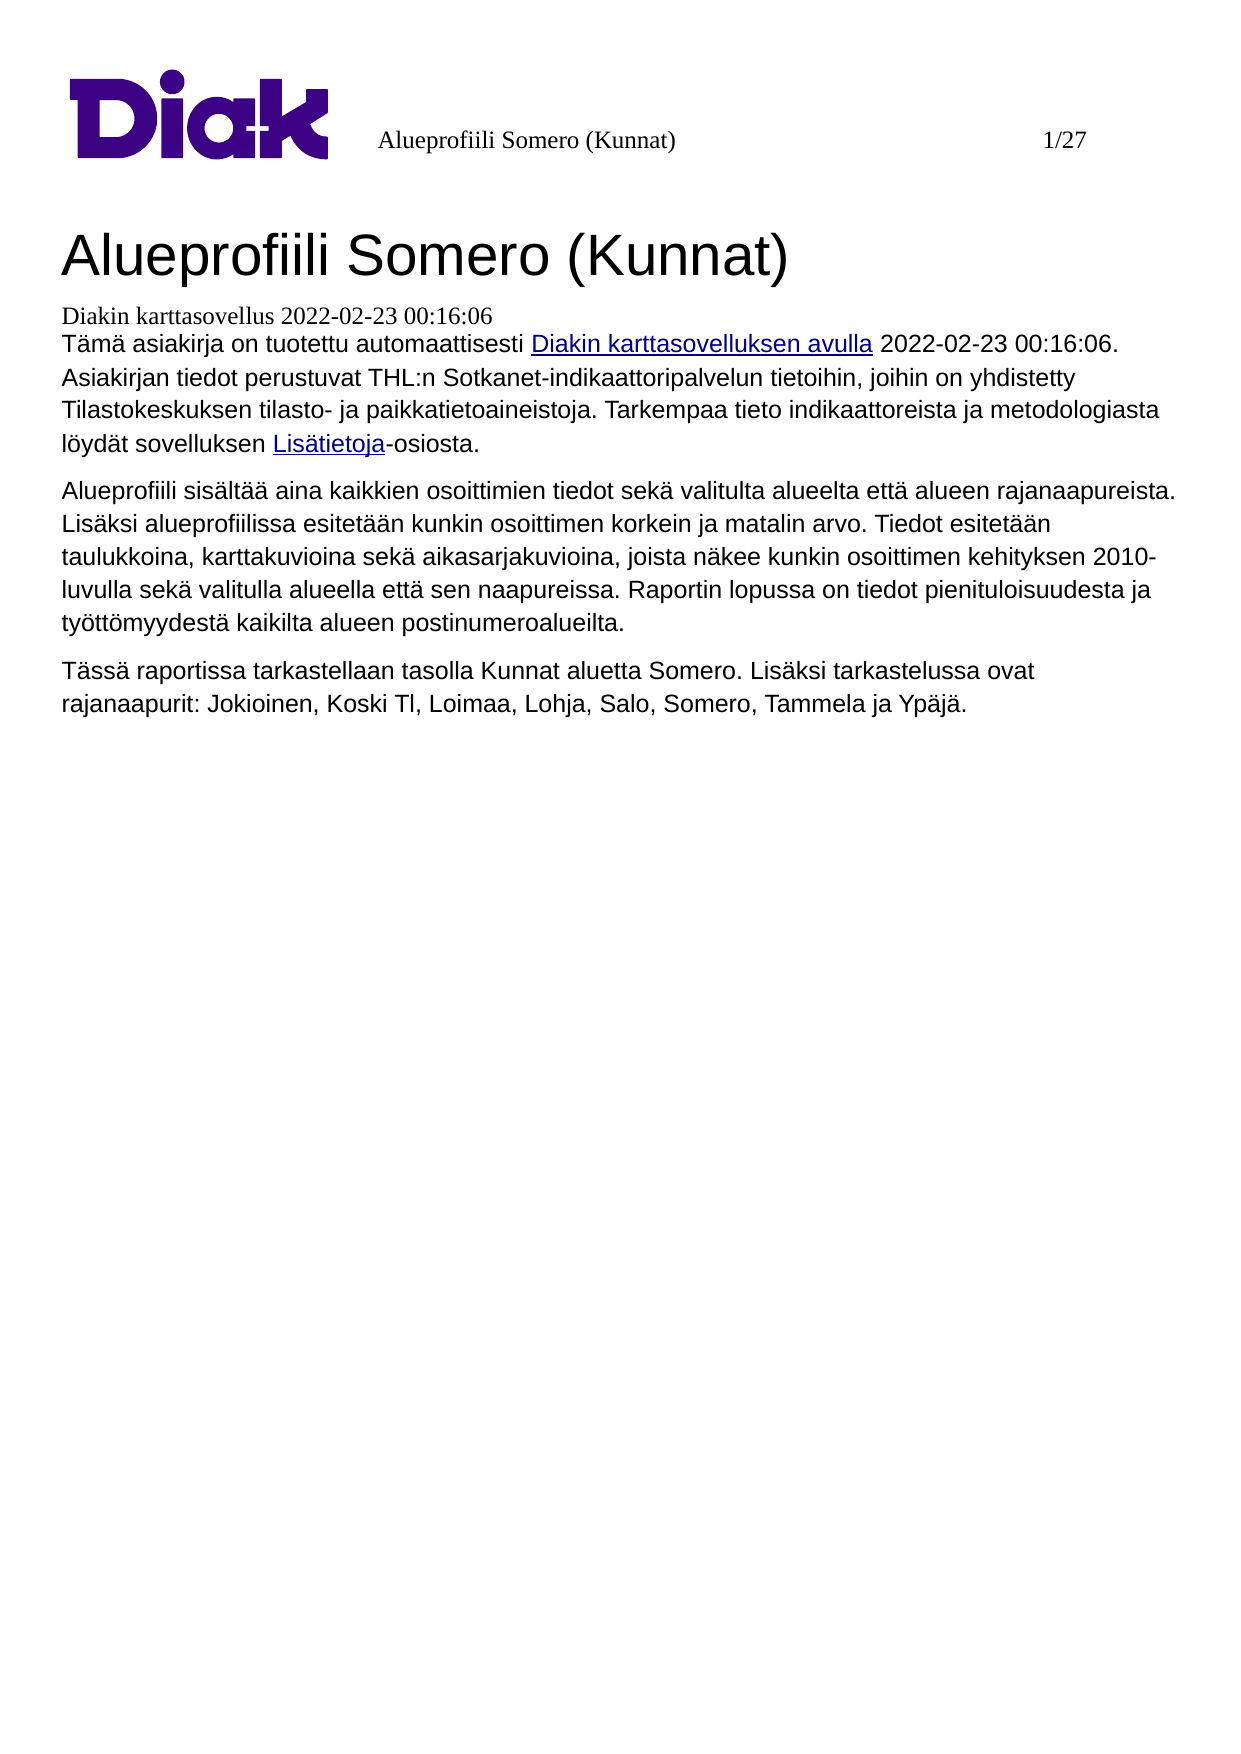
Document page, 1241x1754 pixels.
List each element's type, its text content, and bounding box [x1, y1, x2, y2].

text Alueprofiili sisältää aina kaikkien osoittimien tiedot sekä valitulta alueelta että alueen rajanaapureista. Lisäksi alueprofiilissa esitetään kunkin osoittimen korkein ja matalin arvo. Tiedot esitetään taulukkoina, karttakuvioina sekä aikasarjakuvioina, joista näkee kunkin osoittimen kehityksen 2010-luvulla sekä valitulla alueella että sen naapureissa. Raportin lopussa on tiedot pienituloisuudesta ja työttömyydestä kaikilta alueen postinumeroalueilta. [61, 476, 1179, 637]
text Tässä raportissa tarkastellaan tasolla Kunnat aluetta Somero. Lisäksi tarkastelussa ovat rajanaapurit: Jokioinen, Koski Tl, Loimaa, Lohja, Salo, Somero, Tammela ja Ypäjä. [61, 656, 1179, 718]
text Diakin karttasovellus 2022-02-23 00:16:06 [61, 301, 1179, 329]
text Tämä asiakirja on tuotettu automaattisesti Diakin karttasovelluksen avulla 2022-02-23 00:16:06. Asiakirjan tiedot perustuvat THL:n Sotkanet-indikaattoripalvelun tietoihin, joihin on yhdistetty Tilastokeskuksen tilasto- ja paikkatietoaineistoja. Tarkempaa tieto indikaattoreista ja metodologiasta löydät sovelluksen Lisätietoja-osiosta. [61, 329, 1179, 457]
title Alueprofiili Somero (Kunnat) [61, 221, 1179, 288]
